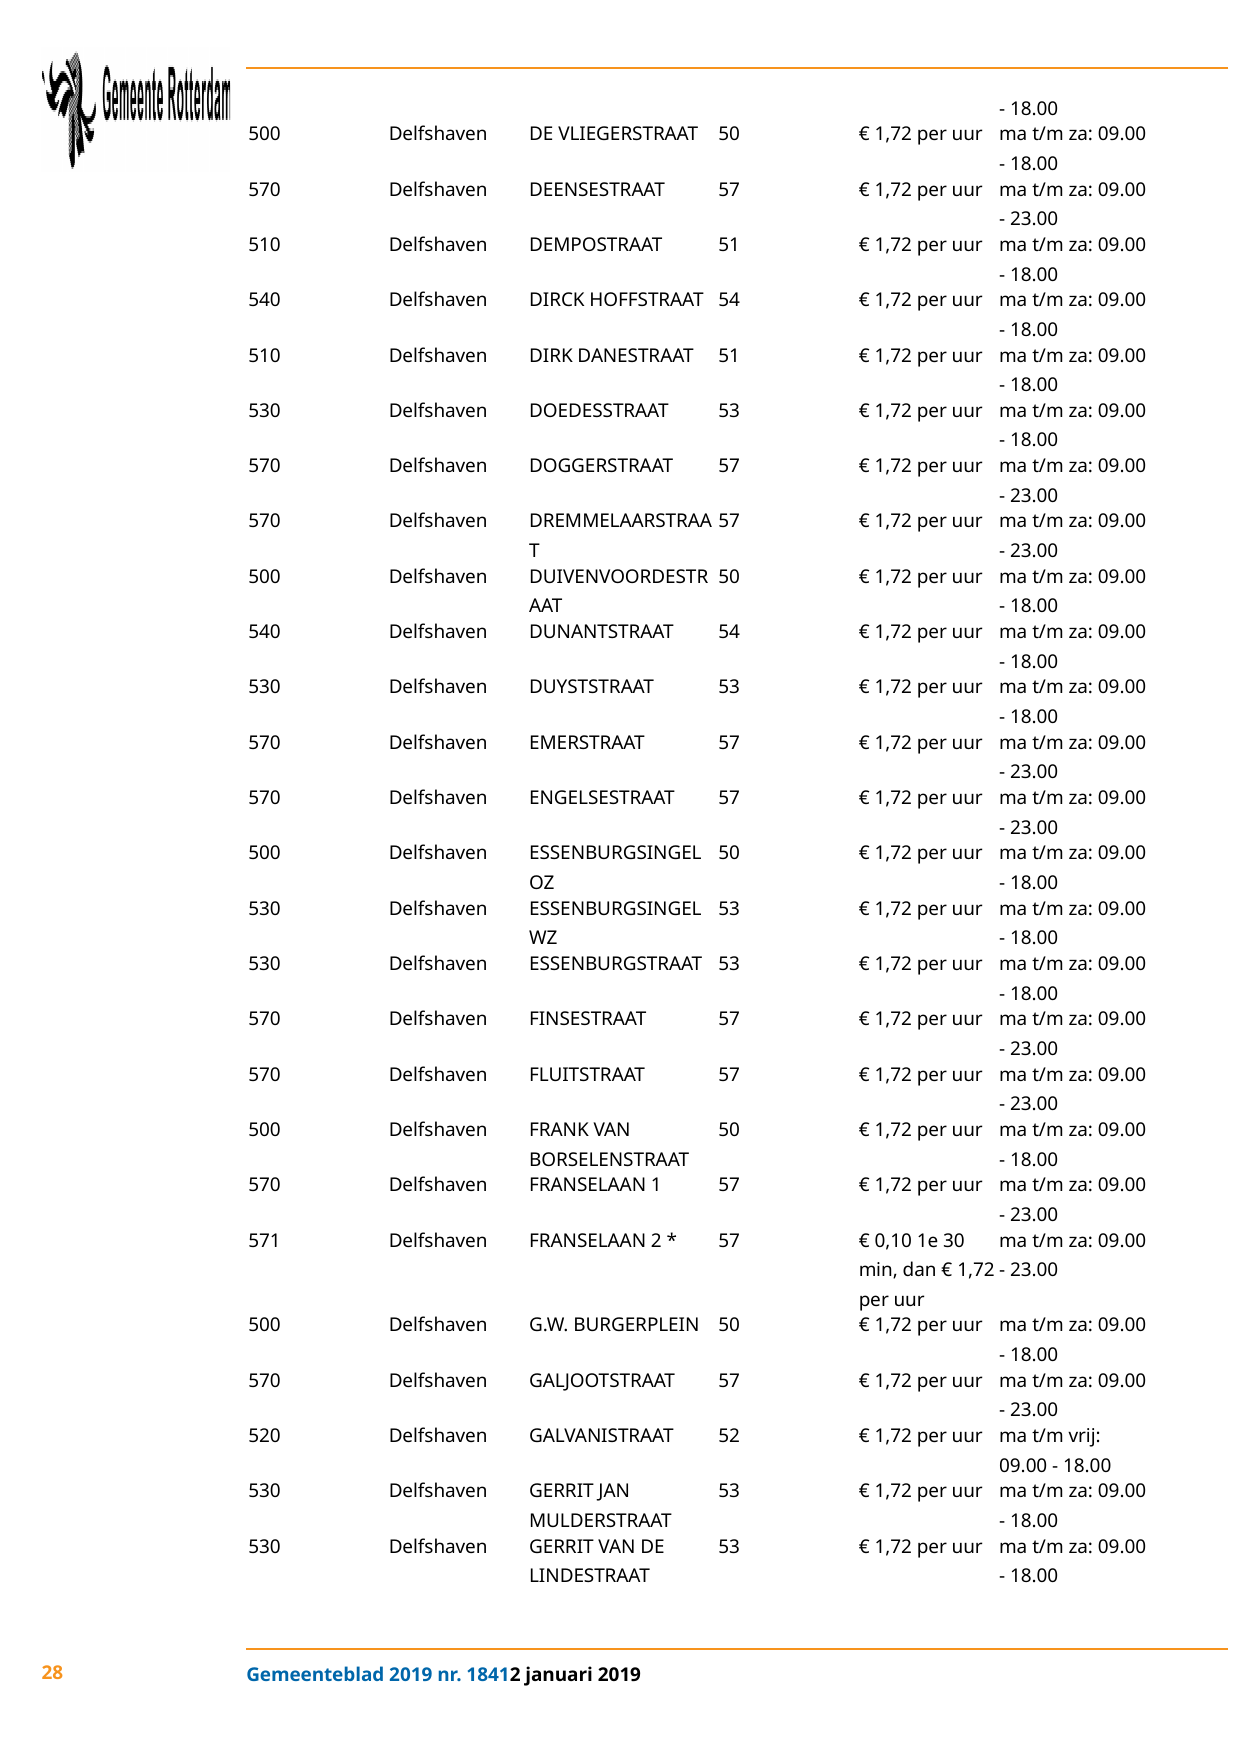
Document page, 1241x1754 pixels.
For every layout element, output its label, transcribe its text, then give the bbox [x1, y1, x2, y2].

table_cell 530 [248, 674, 388, 729]
table_cell € 1,72 per uur [859, 784, 999, 839]
table_cell 500 [248, 1312, 388, 1367]
table_cell 57 [718, 453, 858, 508]
table_cell ma t/m za: 09.00 - 23.00 [999, 508, 1152, 563]
table_cell € 1,72 per uur [859, 618, 999, 674]
table_cell Delfshaven [389, 1533, 529, 1588]
table_cell € 1,72 per uur [859, 1061, 999, 1116]
table_cell GALJOOTSTRAAT [529, 1367, 718, 1422]
table_cell 570 [248, 1006, 388, 1061]
table_cell DIRCK HOFFSTRAAT [529, 286, 718, 342]
table_cell € 1,72 per uur [859, 508, 999, 563]
table_cell 530 [248, 895, 388, 950]
table_cell 571 [248, 1227, 388, 1312]
table_cell Delfshaven [389, 674, 529, 729]
table_cell ma t/m za: 09.00 - 18.00 [999, 950, 1152, 1006]
table_cell Delfshaven [389, 840, 529, 895]
table_cell 57 [718, 784, 858, 839]
table_cell DUIVENVOORDESTRAAT [529, 563, 718, 618]
table_cell € 1,72 per uur [859, 895, 999, 950]
table_cell Delfshaven [389, 618, 529, 674]
table_cell ma t/m vrij: 09.00 - 18.00 [999, 1422, 1152, 1478]
table_cell Delfshaven [389, 729, 529, 784]
table_cell € 1,72 per uur [859, 453, 999, 508]
table_cell 57 [718, 1171, 858, 1227]
table_cell FRANSELAAN 2 * [529, 1227, 718, 1312]
table_cell ma t/m za: 09.00 - 23.00 [999, 1171, 1152, 1227]
table_cell DOGGERSTRAAT [529, 453, 718, 508]
table_cell Delfshaven [389, 1422, 529, 1478]
table_cell GERRIT JAN MULDERSTRAAT [529, 1478, 718, 1533]
table_cell € 1,72 per uur [859, 1171, 999, 1227]
table_cell 530 [248, 1478, 388, 1533]
table_cell 50 [718, 840, 858, 895]
table_cell Delfshaven [389, 1116, 529, 1171]
table_cell € 1,72 per uur [859, 563, 999, 618]
table_cell ma t/m za: 09.00 - 23.00 [999, 1227, 1152, 1312]
table_cell 570 [248, 1061, 388, 1116]
table_cell ENGELSESTRAAT [529, 784, 718, 839]
table_cell DUYSTSTRAAT [529, 674, 718, 729]
table_cell € 1,72 per uur [859, 397, 999, 452]
table_cell [389, 95, 529, 121]
table_cell ma t/m za: 09.00 - 18.00 [999, 121, 1152, 176]
table_cell ma t/m za: 09.00 - 23.00 [999, 784, 1152, 839]
table_cell ma t/m za: 09.00 - 18.00 [999, 231, 1152, 286]
table_cell € 1,72 per uur [859, 1422, 999, 1478]
table_cell € 1,72 per uur [859, 674, 999, 729]
table_cell 520 [248, 1422, 388, 1478]
table_cell 570 [248, 729, 388, 784]
table_cell FINSESTRAAT [529, 1006, 718, 1061]
table_cell 570 [248, 1171, 388, 1227]
table_cell 500 [248, 563, 388, 618]
table_cell GERRIT VAN DE LINDESTRAAT [529, 1533, 718, 1588]
table_cell - 18.00 [999, 95, 1152, 121]
table_cell Delfshaven [389, 453, 529, 508]
table_cell Delfshaven [389, 397, 529, 452]
table_cell ma t/m za: 09.00 - 18.00 [999, 895, 1152, 950]
table_cell ESSENBURGSINGEL WZ [529, 895, 718, 950]
table_cell 570 [248, 1367, 388, 1422]
table_cell 54 [718, 618, 858, 674]
table_cell 54 [718, 286, 858, 342]
table_cell 500 [248, 121, 388, 176]
table_cell Delfshaven [389, 121, 529, 176]
table_cell ma t/m za: 09.00 - 23.00 [999, 1367, 1152, 1422]
table_cell 570 [248, 453, 388, 508]
table_cell € 1,72 per uur [859, 176, 999, 231]
table_cell Delfshaven [389, 1006, 529, 1061]
table_cell € 1,72 per uur [859, 121, 999, 176]
table_cell ma t/m za: 09.00 - 18.00 [999, 674, 1152, 729]
table_cell DIRK DANESTRAAT [529, 342, 718, 397]
table_cell 530 [248, 1533, 388, 1588]
table_cell ma t/m za: 09.00 - 18.00 [999, 618, 1152, 674]
table_cell € 1,72 per uur [859, 729, 999, 784]
table_cell € 1,72 per uur [859, 840, 999, 895]
table_cell ma t/m za: 09.00 - 18.00 [999, 286, 1152, 342]
table_cell [859, 95, 999, 121]
table_cell EMERSTRAAT [529, 729, 718, 784]
table_cell 53 [718, 397, 858, 452]
table_cell ESSENBURGSTRAAT [529, 950, 718, 1006]
table_cell Delfshaven [389, 784, 529, 839]
table_cell € 1,72 per uur [859, 1006, 999, 1061]
table_cell [529, 95, 718, 121]
table_cell FRANSELAAN 1 [529, 1171, 718, 1227]
table_cell 57 [718, 1006, 858, 1061]
table_cell GALVANISTRAAT [529, 1422, 718, 1478]
table_cell 540 [248, 618, 388, 674]
table_cell 53 [718, 950, 858, 1006]
table_cell Delfshaven [389, 895, 529, 950]
table_cell € 1,72 per uur [859, 1116, 999, 1171]
table_cell 50 [718, 1312, 858, 1367]
table_cell Delfshaven [389, 231, 529, 286]
table_cell ma t/m za: 09.00 - 23.00 [999, 729, 1152, 784]
table_cell 570 [248, 176, 388, 231]
table_cell 52 [718, 1422, 858, 1478]
table_cell 53 [718, 895, 858, 950]
table_cell 51 [718, 342, 858, 397]
table_cell Delfshaven [389, 508, 529, 563]
table_cell DEMPOSTRAAT [529, 231, 718, 286]
table_cell 53 [718, 674, 858, 729]
table_cell ma t/m za: 09.00 - 18.00 [999, 1533, 1152, 1588]
table_cell ma t/m za: 09.00 - 23.00 [999, 453, 1152, 508]
table_cell G.W. BURGERPLEIN [529, 1312, 718, 1367]
table_cell Delfshaven [389, 1227, 529, 1312]
table_cell 530 [248, 950, 388, 1006]
table_cell 570 [248, 784, 388, 839]
table_cell 57 [718, 1061, 858, 1116]
table_cell ma t/m za: 09.00 - 18.00 [999, 840, 1152, 895]
table_cell 50 [718, 563, 858, 618]
table_cell 53 [718, 1478, 858, 1533]
table_cell ma t/m za: 09.00 - 23.00 [999, 1006, 1152, 1061]
table_cell ma t/m za: 09.00 - 23.00 [999, 1061, 1152, 1116]
table_cell € 1,72 per uur [859, 1367, 999, 1422]
table_cell € 0,10 1e 30 min, dan € 1,72 per uur [859, 1227, 999, 1312]
table_cell ma t/m za: 09.00 - 18.00 [999, 1312, 1152, 1367]
table_cell 57 [718, 176, 858, 231]
table_cell 57 [718, 1227, 858, 1312]
table_cell DEENSESTRAAT [529, 176, 718, 231]
table_cell € 1,72 per uur [859, 1478, 999, 1533]
table_cell 510 [248, 231, 388, 286]
table_cell ma t/m za: 09.00 - 18.00 [999, 1116, 1152, 1171]
table_cell € 1,72 per uur [859, 342, 999, 397]
table_cell 57 [718, 729, 858, 784]
table_cell 570 [248, 508, 388, 563]
picture [41, 47, 231, 172]
table_cell 510 [248, 342, 388, 397]
table_cell Delfshaven [389, 176, 529, 231]
table_cell € 1,72 per uur [859, 950, 999, 1006]
table_cell FRANK VAN BORSELENSTRAAT [529, 1116, 718, 1171]
table_cell 51 [718, 231, 858, 286]
table_cell Delfshaven [389, 286, 529, 342]
table_cell € 1,72 per uur [859, 231, 999, 286]
table_cell ma t/m za: 09.00 - 18.00 [999, 397, 1152, 452]
table_cell 500 [248, 1116, 388, 1171]
table_cell DUNANTSTRAAT [529, 618, 718, 674]
table_cell Delfshaven [389, 1312, 529, 1367]
table_cell 530 [248, 397, 388, 452]
table_cell DOEDESSTRAAT [529, 397, 718, 452]
table_cell 500 [248, 840, 388, 895]
table_cell Delfshaven [389, 342, 529, 397]
table_cell € 1,72 per uur [859, 286, 999, 342]
table_cell ma t/m za: 09.00 - 18.00 [999, 1478, 1152, 1533]
table_cell Delfshaven [389, 1171, 529, 1227]
table_cell 53 [718, 1533, 858, 1588]
table_cell DE VLIEGERSTRAAT [529, 121, 718, 176]
table_cell 57 [718, 508, 858, 563]
table_cell € 1,72 per uur [859, 1533, 999, 1588]
table_cell Delfshaven [389, 1367, 529, 1422]
table_cell FLUITSTRAAT [529, 1061, 718, 1116]
table_cell ma t/m za: 09.00 - 18.00 [999, 563, 1152, 618]
table_cell Delfshaven [389, 1478, 529, 1533]
table_cell ma t/m za: 09.00 - 18.00 [999, 342, 1152, 397]
table_cell Delfshaven [389, 563, 529, 618]
table_cell ma t/m za: 09.00 - 23.00 [999, 176, 1152, 231]
table_cell ESSENBURGSINGEL OZ [529, 840, 718, 895]
table_cell DREMMELAARSTRAAT [529, 508, 718, 563]
table_cell € 1,72 per uur [859, 1312, 999, 1367]
table_cell [718, 95, 858, 121]
table_cell Delfshaven [389, 1061, 529, 1116]
table_cell 540 [248, 286, 388, 342]
table_cell 50 [718, 1116, 858, 1171]
table_cell 57 [718, 1367, 858, 1422]
table_cell Delfshaven [389, 950, 529, 1006]
table_cell [248, 95, 388, 121]
table_cell 50 [718, 121, 858, 176]
